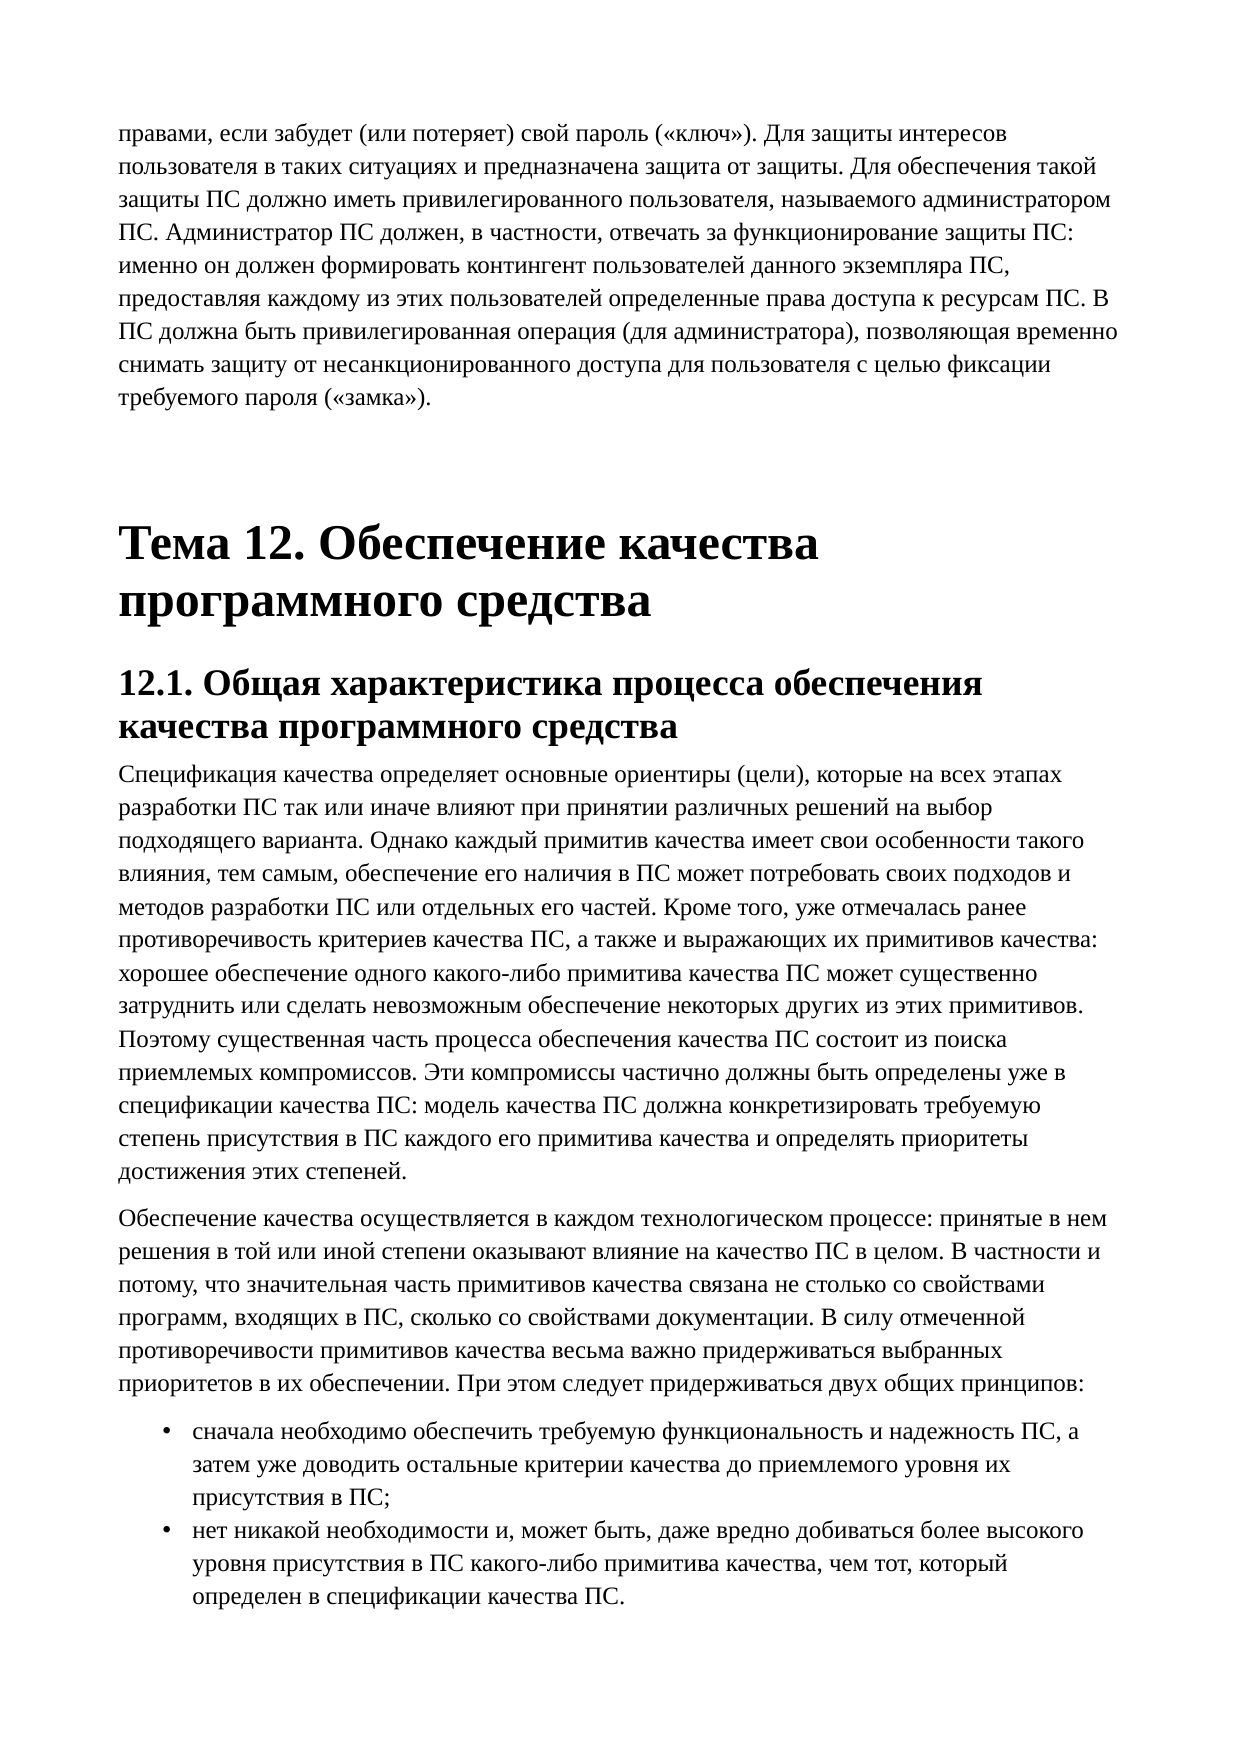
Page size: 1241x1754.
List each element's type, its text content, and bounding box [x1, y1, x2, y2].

text правами, если забудет (или потеряет) свой пароль («ключ»). Для защиты интересов пользователя в таких ситуациях и предназначена защита от защиты. Для обеспечения такой защиты ПС должно иметь привилегированного пользователя, называемого администратором ПС. Администратор ПС должен, в частности, отвечать за функционирование защиты ПС: именно он должен формировать контингент пользователей данного экземпляра ПС, предоставляя каждому из этих пользователей определенные права доступа к ресурсам ПС. В ПС должна быть привилегированная операция (для администратора), позволяющая временно снимать защиту от несанкционированного доступа для пользователя с целью фиксации требуемого пароля («замка»). [118, 118, 1122, 411]
subtitle 12.1. Общая характеристика процесса обеспечения качества программного средства [118, 661, 1122, 747]
subtitle Тема 12. Обеспечение качества программного средства [118, 512, 1122, 627]
text Спецификация качества определяет основные ориентиры (цели), которые на всех этапах разработки ПС так или иначе влияют при принятии различных решений на выбор подходящего варианта. Однако каждый примитив качества имеет свои особенности такого влияния, тем самым, обеспечение его наличия в ПС может потребовать своих подходов и методов разработки ПС или отдельных его частей. Кроме того, уже отмечалась ранее противоречивость критериев качества ПС, а также и выражающих их примитивов качества: хорошее обеспечение одного какого-либо примитива качества ПС может существенно затруднить или сделать невозможным обеспечение некоторых других из этих примитивов. Поэтому существенная часть процесса обеспечения качества ПС состоит из поиска приемлемых компромиссов. Эти компромиссы частично должны быть определены уже в спецификации качества ПС: модель качества ПС должна конкретизировать требуемую степень присутствия в ПС каждого его примитива качества и определять приоритеты достижения этих степеней. [118, 759, 1122, 1184]
list нет никакой необходимости и, может быть, даже вредно добиваться более высокого уровня присутствия в ПС какого-либо примитива качества, чем тот, который определен в спецификации качества ПС. [162, 1515, 1122, 1610]
list сначала необходимо обеспечить требуемую функциональность и надежность ПС, а затем уже доводить остальные критерии качества до приемлемого уровня их присутствия в ПС; [162, 1416, 1122, 1511]
text Обеспечение качества осуществляется в каждом технологическом процессе: принятые в нем решения в той или иной степени оказывают влияние на качество ПС в целом. В частности и потому, что значительная часть примитивов качества связана не столько со свойствами программ, входящих в ПС, сколько со свойствами документации. В силу отмеченной противоречивости примитивов качества весьма важно придерживаться выбранных приоритетов в их обеспечении. При этом следует придерживаться двух общих принципов: [118, 1203, 1122, 1397]
